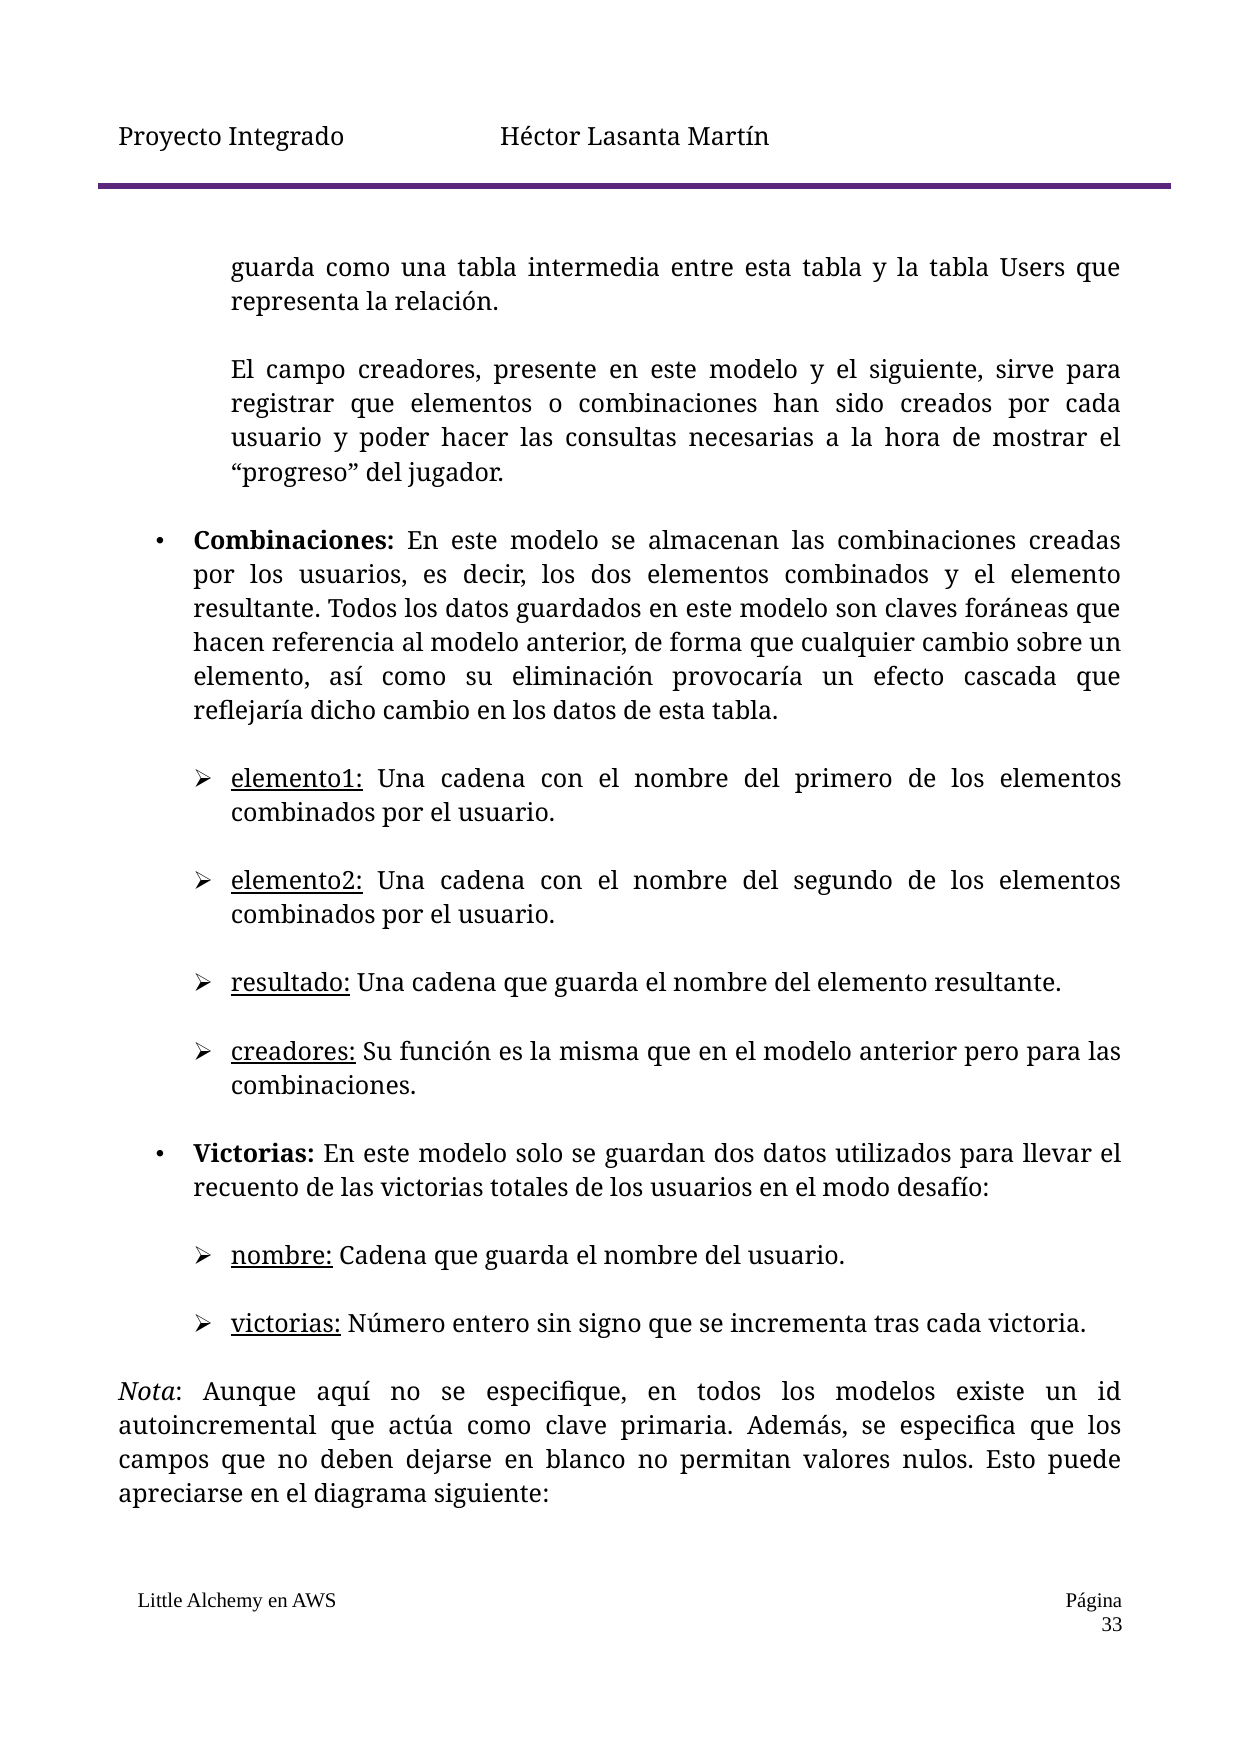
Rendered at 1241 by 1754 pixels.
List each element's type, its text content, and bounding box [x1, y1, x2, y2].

list elemento1: Una cadena con el nombre del primero de los elementos combinados por el usuario. [193, 761, 1122, 829]
list creadores: Su función es la misma que en el modelo anterior pero para las combinaciones. [193, 1033, 1122, 1101]
list Combinaciones: En este modelo se almacenan las combinaciones creadas por los usuarios, es decir, los dos elementos combinados y el elemento resultante. Todos los datos guardados en este modelo son claves foráneas que hacen referencia al modelo anterior, de forma que cualquier cambio sobre un elemento, así como su eliminación provocaría un efecto cascada que reflejaría dicho cambio en los datos de esta tabla. [156, 522, 1122, 727]
list victorias: Número entero sin signo que se incrementa tras cada victoria. [193, 1306, 1122, 1340]
list elemento2: Una cadena con el nombre del segundo de los elementos combinados por el usuario. [193, 863, 1122, 931]
list El campo creadores, presente en este modelo y el siguiente, sirve para registrar que elementos o combinaciones han sido creados por cada usuario y poder hacer las consultas necesarias a la hora de mostrar el “progreso” del jugador. [193, 352, 1122, 488]
text Nota: Aunque aquí no se especifique, en todos los modelos existe un id autoincremental que actúa como clave primaria. Además, se especifica que los campos que no deben dejarse en blanco no permitan valores nulos. Esto puede apreciarse en el diagrama siguiente: [118, 1374, 1122, 1510]
list Victorias: En este modelo solo se guardan dos datos utilizados para llevar el recuento de las victorias totales de los usuarios en el modo desafío: [156, 1135, 1122, 1203]
list guarda como una tabla intermedia entre esta tabla y la tabla Users que representa la relación. [193, 250, 1122, 318]
list resultado: Una cadena que guarda el nombre del elemento resultante. [193, 965, 1122, 999]
list nombre: Cadena que guarda el nombre del usuario. [193, 1238, 1122, 1272]
